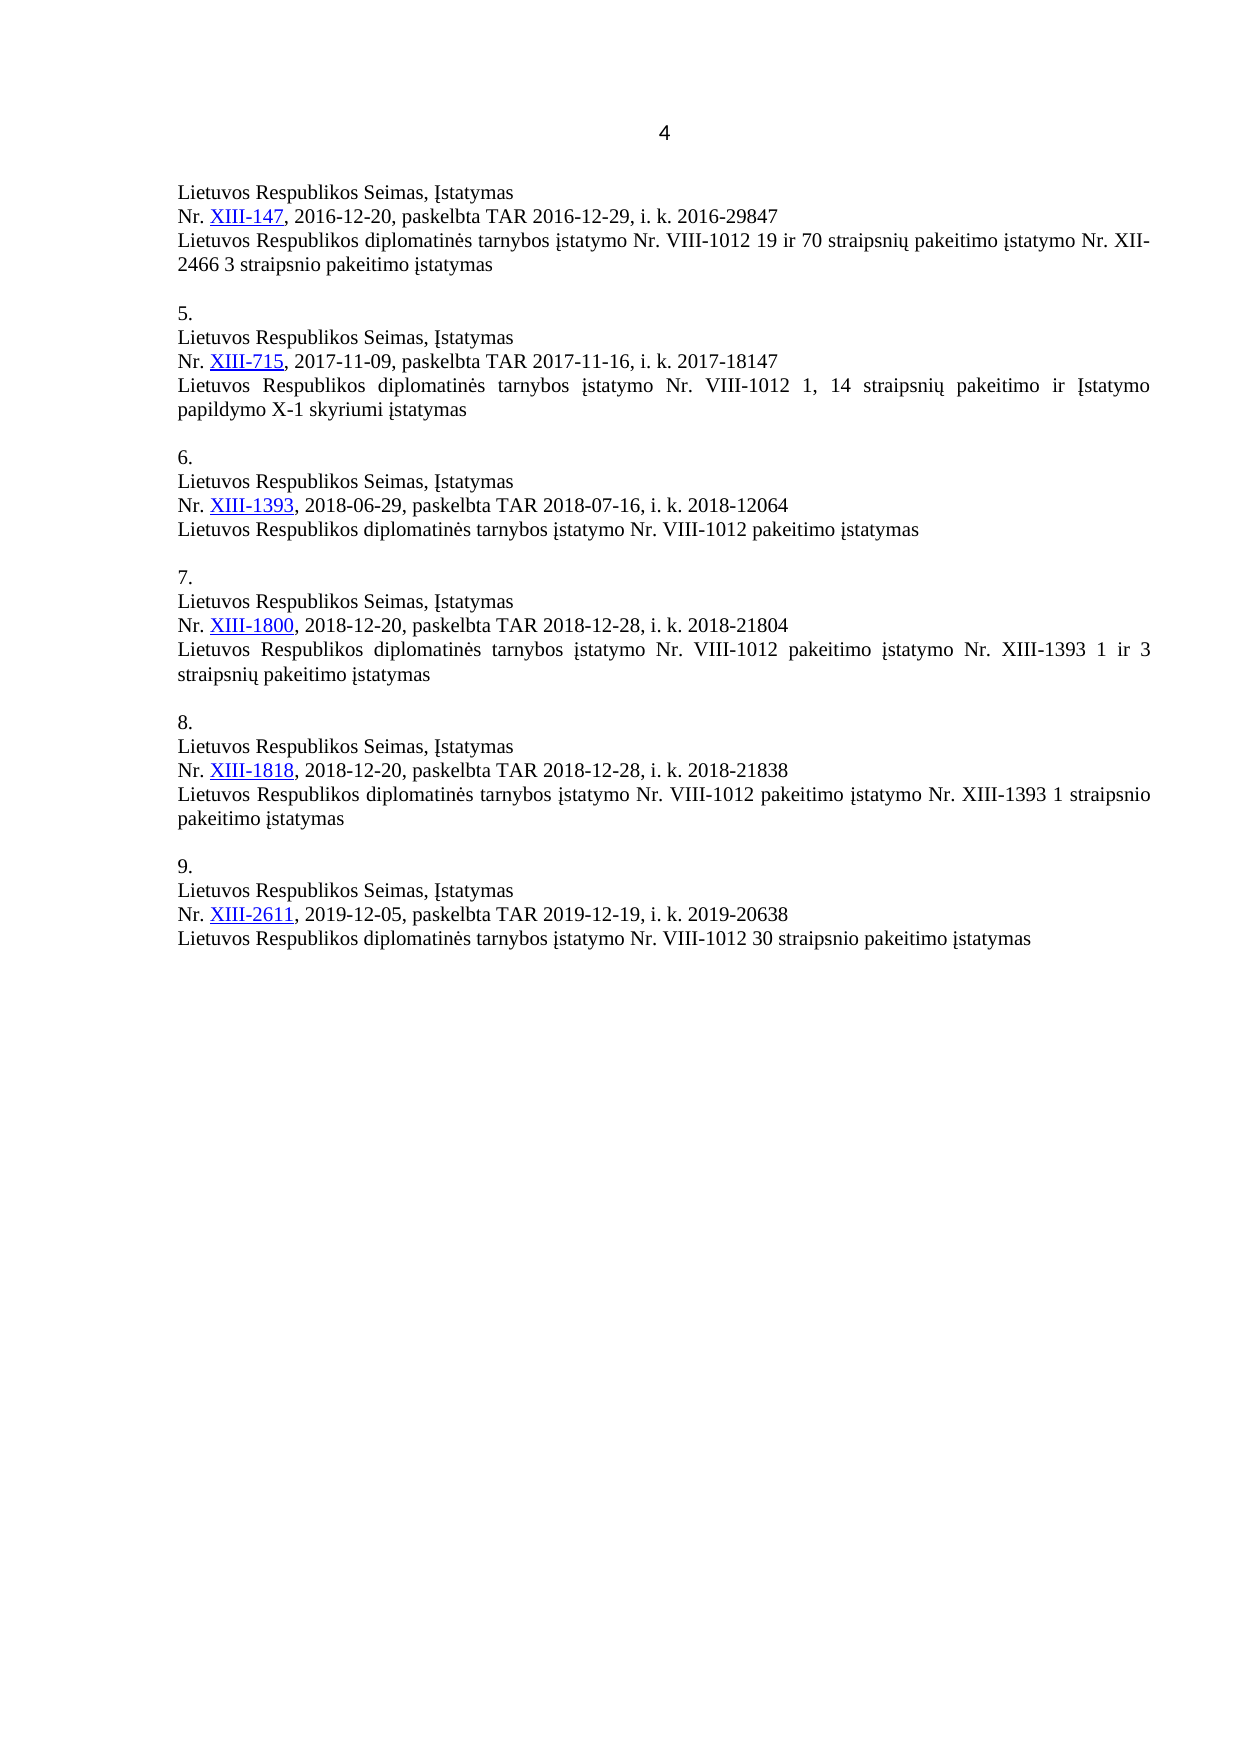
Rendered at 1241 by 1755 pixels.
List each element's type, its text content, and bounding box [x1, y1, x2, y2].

text Lietuvos Respublikos Seimas, Įstatymas [177, 734, 1152, 758]
text 9. [177, 854, 1152, 878]
text Nr. XIII-147, 2016-12-20, paskelbta TAR 2016-12-29, i. k. 2016-29847 [177, 204, 1152, 228]
text 5. [177, 301, 1152, 324]
text 6. [177, 445, 1152, 469]
text Nr. XIII-1818, 2018-12-20, paskelbta TAR 2018-12-28, i. k. 2018-21838 [177, 758, 1152, 782]
text Nr. XIII-1393, 2018-06-29, paskelbta TAR 2018-07-16, i. k. 2018-12064 [177, 493, 1152, 517]
text Nr. XIII-2611, 2019-12-05, paskelbta TAR 2019-12-19, i. k. 2019-20638 [177, 902, 1152, 926]
text Lietuvos Respublikos diplomatinės tarnybos įstatymo Nr. VIII-1012 30 straipsnio pakeitimo įstatymas [177, 926, 1152, 950]
text Nr. XIII-715, 2017-11-09, paskelbta TAR 2017-11-16, i. k. 2017-18147 [177, 349, 1152, 373]
text Nr. XIII-1800, 2018-12-20, paskelbta TAR 2018-12-28, i. k. 2018-21804 [177, 613, 1152, 637]
text 8. [177, 709, 1152, 734]
text Lietuvos Respublikos Seimas, Įstatymas [177, 878, 1152, 902]
text Lietuvos Respublikos diplomatinės tarnybos įstatymo Nr. VIII-1012 pakeitimo įstatymo Nr. XIII-1393 1 ir 3 straipsnių pakeitimo įstatymas [177, 637, 1152, 686]
text Lietuvos Respublikos diplomatinės tarnybos įstatymo Nr. VIII-1012 pakeitimo įstatymo Nr. XIII-1393 1 straipsnio pakeitimo įstatymas [177, 782, 1152, 830]
text Lietuvos Respublikos Seimas, Įstatymas [177, 469, 1152, 493]
text Lietuvos Respublikos diplomatinės tarnybos įstatymo Nr. VIII-1012 19 ir 70 straipsnių pakeitimo įstatymo Nr. XII-2466 3 straipsnio pakeitimo įstatymas [177, 228, 1152, 276]
text Lietuvos Respublikos diplomatinės tarnybos įstatymo Nr. VIII-1012 pakeitimo įstatymas [177, 517, 1152, 541]
text Lietuvos Respublikos Seimas, Įstatymas [177, 589, 1152, 613]
text Lietuvos Respublikos Seimas, Įstatymas [177, 324, 1152, 349]
text Lietuvos Respublikos Seimas, Įstatymas [177, 180, 1152, 204]
text Lietuvos Respublikos diplomatinės tarnybos įstatymo Nr. VIII-1012 1, 14 straipsnių pakeitimo ir Įstatymo papildymo X-1 skyriumi įstatymas [177, 373, 1152, 421]
text 7. [177, 565, 1152, 589]
